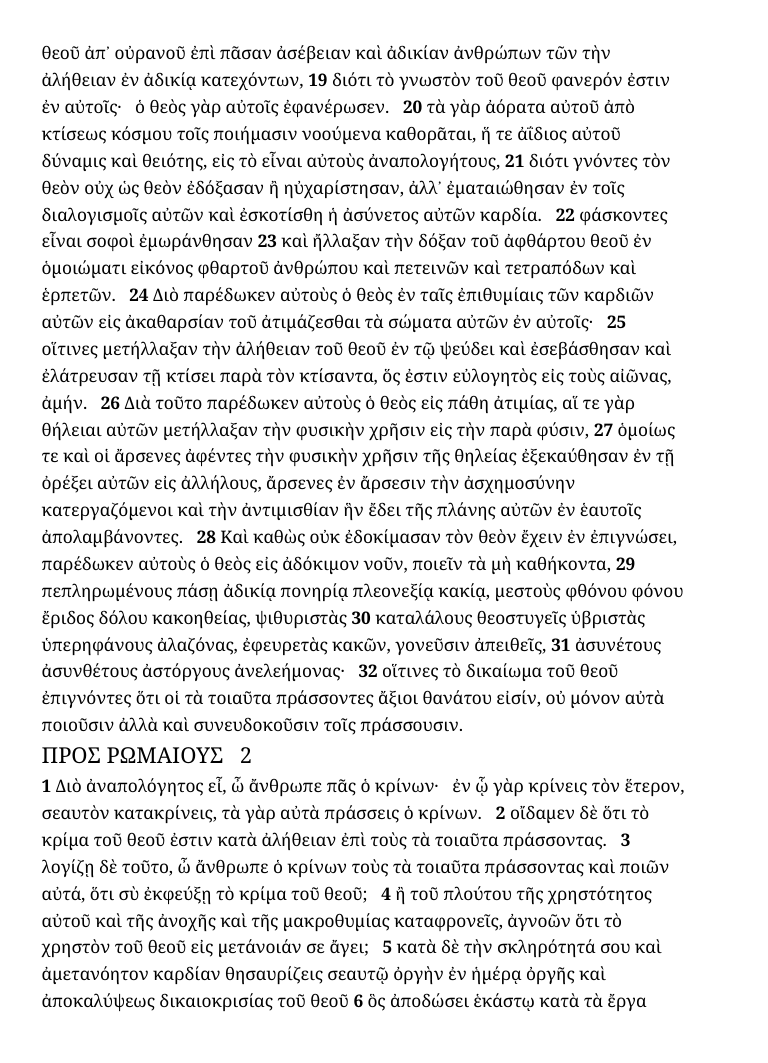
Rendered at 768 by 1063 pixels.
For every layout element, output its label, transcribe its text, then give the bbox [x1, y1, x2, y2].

text θεοῦ ἀπ᾽ οὐρανοῦ ἐπὶ πᾶσαν ἀσέβειαν καὶ ἀδικίαν ἀνθρώπων τῶν τὴν ἀλήθειαν ἐν ἀδικίᾳ κατεχόντων, 19 διότι τὸ γνωστὸν τοῦ θεοῦ φανερόν ἐστιν ἐν αὐτοῖς· ὁ θεὸς γὰρ αὐτοῖς ἐφανέρωσεν. 20 τὰ γὰρ ἀόρατα αὐτοῦ ἀπὸ κτίσεως κόσμου τοῖς ποιήμασιν νοούμενα καθορᾶται, ἥ τε ἀΐδιος αὐτοῦ δύναμις καὶ θειότης, εἰς τὸ εἶναι αὐτοὺς ἀναπολογήτους, 21 διότι γνόντες τὸν θεὸν οὐχ ὡς θεὸν ἐδόξασαν ἢ ηὐχαρίστησαν, ἀλλ᾽ ἐματαιώθησαν ἐν τοῖς διαλογισμοῖς αὐτῶν καὶ ἐσκοτίσθη ἡ ἀσύνετος αὐτῶν καρδία. 22 φάσκοντες εἶναι σοφοὶ ἐμωράνθησαν 23 καὶ ἤλλαξαν τὴν δόξαν τοῦ ἀφθάρτου θεοῦ ἐν ὁμοιώματι εἰκόνος φθαρτοῦ ἀνθρώπου καὶ πετεινῶν καὶ τετραπόδων καὶ ἑρπετῶν. 24 Διὸ παρέδωκεν αὐτοὺς ὁ θεὸς ἐν ταῖς ἐπιθυμίαις τῶν καρδιῶν αὐτῶν εἰς ἀκαθαρσίαν τοῦ ἀτιμάζεσθαι τὰ σώματα αὐτῶν ἐν αὐτοῖς· 25 οἵτινες μετήλλαξαν τὴν ἀλήθειαν τοῦ θεοῦ ἐν τῷ ψεύδει καὶ ἐσεβάσθησαν καὶ ἐλάτρευσαν τῇ κτίσει παρὰ τὸν κτίσαντα, ὅς ἐστιν εὐλογητὸς εἰς τοὺς αἰῶνας, ἀμήν. 26 Διὰ τοῦτο παρέδωκεν αὐτοὺς ὁ θεὸς εἰς πάθη ἀτιμίας, αἵ τε γὰρ θήλειαι αὐτῶν μετήλλαξαν τὴν φυσικὴν χρῆσιν εἰς τὴν παρὰ φύσιν, 27 ὁμοίως τε καὶ οἱ ἄρσενες ἀφέντες τὴν φυσικὴν χρῆσιν τῆς θηλείας ἐξεκαύθησαν ἐν τῇ ὀρέξει αὐτῶν εἰς ἀλλήλους, ἄρσενες ἐν ἄρσεσιν τὴν ἀσχημοσύνην κατεργαζόμενοι καὶ τὴν ἀντιμισθίαν ἣν ἔδει τῆς πλάνης αὐτῶν ἐν ἑαυτοῖς ἀπολαμβάνοντες. 28 Καὶ καθὼς οὐκ ἐδοκίμασαν τὸν θεὸν ἔχειν ἐν ἐπιγνώσει, παρέδωκεν αὐτοὺς ὁ θεὸς εἰς ἀδόκιμον νοῦν, ποιεῖν τὰ μὴ καθήκοντα, 29 πεπληρωμένους πάσῃ ἀδικίᾳ πονηρίᾳ πλεονεξίᾳ κακίᾳ, μεστοὺς φθόνου φόνου ἔριδος δόλου κακοηθείας, ψιθυριστὰς 30 καταλάλους θεοστυγεῖς ὑβριστὰς ὑπερηφάνους ἀλαζόνας, ἐφευρετὰς κακῶν, γονεῦσιν ἀπειθεῖς, 31 ἀσυνέτους ἀσυνθέτους ἀστόργους ἀνελεήμονας· 32 οἵτινες τὸ δικαίωμα τοῦ θεοῦ ἐπιγνόντες ὅτι οἱ τὰ τοιαῦτα πράσσοντες ἄξιοι θανάτου εἰσίν, οὐ μόνον αὐτὰ ποιοῦσιν ἀλλὰ καὶ συνευδοκοῦσιν τοῖς πράσσουσιν. [41, 41, 685, 737]
text 1 Διὸ ἀναπολόγητος εἶ, ὦ ἄνθρωπε πᾶς ὁ κρίνων· ἐν ᾧ γὰρ κρίνεις τὸν ἕτερον, σεαυτὸν κατακρίνεις, τὰ γὰρ αὐτὰ πράσσεις ὁ κρίνων. 2 οἴδαμεν δὲ ὅτι τὸ κρίμα τοῦ θεοῦ ἐστιν κατὰ ἀλήθειαν ἐπὶ τοὺς τὰ τοιαῦτα πράσσοντας. 3 λογίζῃ δὲ τοῦτο, ὦ ἄνθρωπε ὁ κρίνων τοὺς τὰ τοιαῦτα πράσσοντας καὶ ποιῶν αὐτά, ὅτι σὺ ἐκφεύξῃ τὸ κρίμα τοῦ θεοῦ; 4 ἢ τοῦ πλούτου τῆς χρηστότητος αὐτοῦ καὶ τῆς ἀνοχῆς καὶ τῆς μακροθυμίας καταφρονεῖς, ἀγνοῶν ὅτι τὸ χρηστὸν τοῦ θεοῦ εἰς μετάνοιάν σε ἄγει; 5 κατὰ δὲ τὴν σκληρότητά σου καὶ ἀμετανόητον καρδίαν θησαυρίζεις σεαυτῷ ὀργὴν ἐν ἡμέρᾳ ὀργῆς καὶ ἀποκαλύψεως δικαιοκρισίας τοῦ θεοῦ 6 ὃς ἀποδώσει ἑκάστῳ κατὰ τὰ ἔργα [41, 774, 685, 1013]
text ΠΡΟΣ ΡΩΜΑΙΟΥΣ 2 [41, 740, 685, 770]
